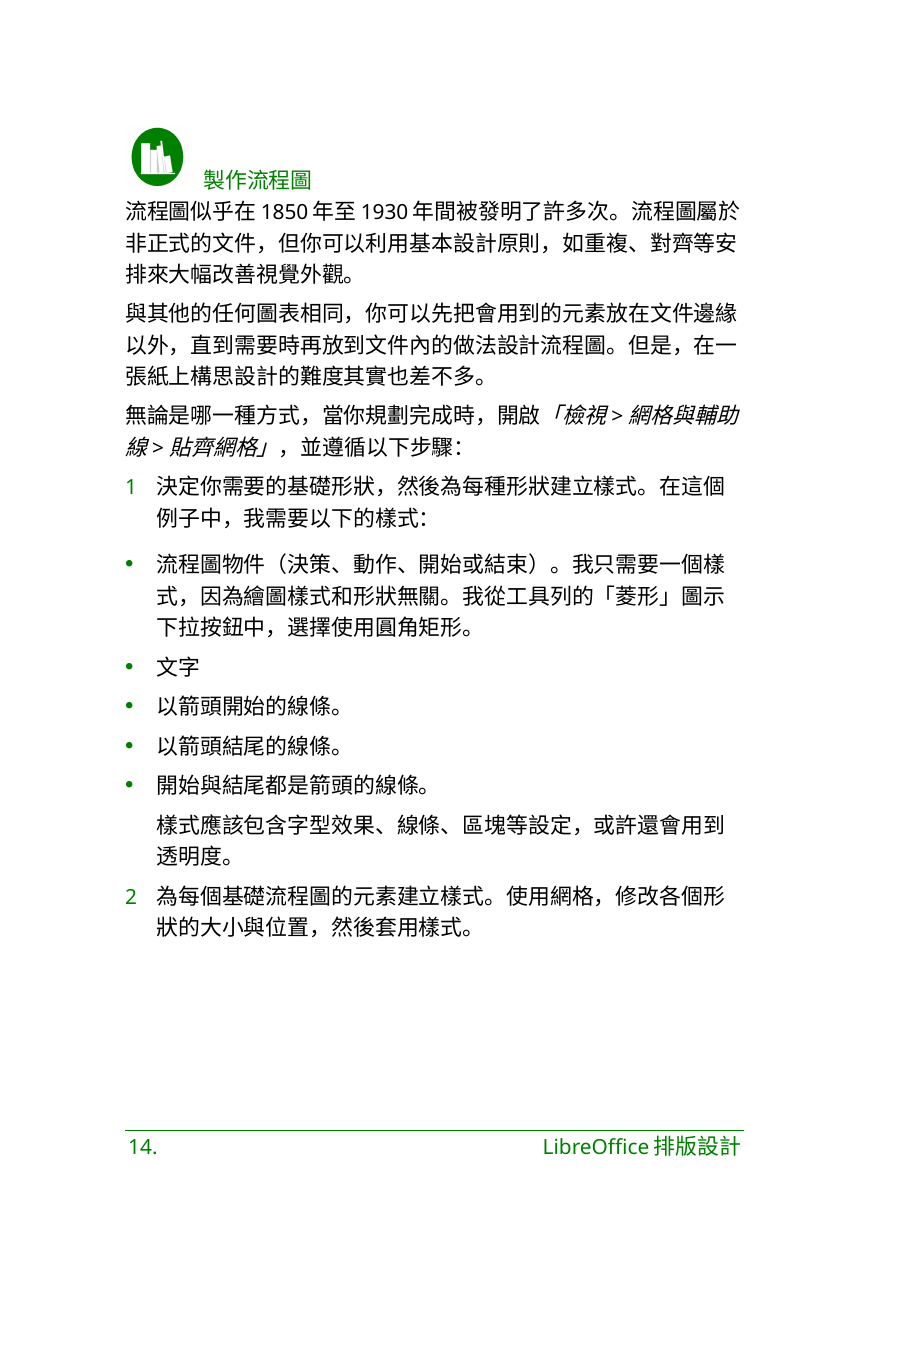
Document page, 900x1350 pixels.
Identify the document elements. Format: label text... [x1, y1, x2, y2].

text 流程圖似乎在1850年至1930年間被發明了許多次。流程圖屬於非正式的文件，但你可以利用基本設計原則，如重複、對齊等安排來大幅改善視覺外觀。 [125, 195, 744, 288]
list 以箭頭結尾的線條。 [125, 729, 744, 760]
text 樣式應該包含字型效果、線條、區塊等設定，或許還會用到透明度。 [156, 808, 744, 871]
list 流程圖物件（決策、動作、開始或結束）。我只需要一個樣式，因為繪圖樣式和形狀無關。我從工具列的「菱形」圖示下拉按鈕中，選擇使用圓角矩形。 [125, 548, 744, 642]
list 文字 [125, 650, 744, 681]
subtitle 製作流程圖 [125, 125, 744, 195]
list 以箭頭開始的線條。 [125, 689, 744, 721]
text 無論是哪一種方式，當你規劃完成時，開啟「檢視 > 網格與輔助線 > 貼齊網格」，並遵循以下步驟： [125, 399, 744, 461]
picture [126, 125, 189, 189]
list 開始與結尾都是箭頭的線條。 [125, 769, 744, 800]
list 決定你需要的基礎形狀，然後為每種形狀建立樣式。在這個例子中，我需要以下的樣式： [125, 470, 744, 532]
list 為每個基礎流程圖的元素建立樣式。使用網格，修改各個形狀的大小與位置，然後套用樣式。 [125, 879, 744, 942]
text 與其他的任何圖表相同，你可以先把會用到的元素放在文件邊緣以外，直到需要時再放到文件內的做法設計流程圖。但是，在一張紙上構思設計的難度其實也差不多。 [125, 297, 744, 391]
